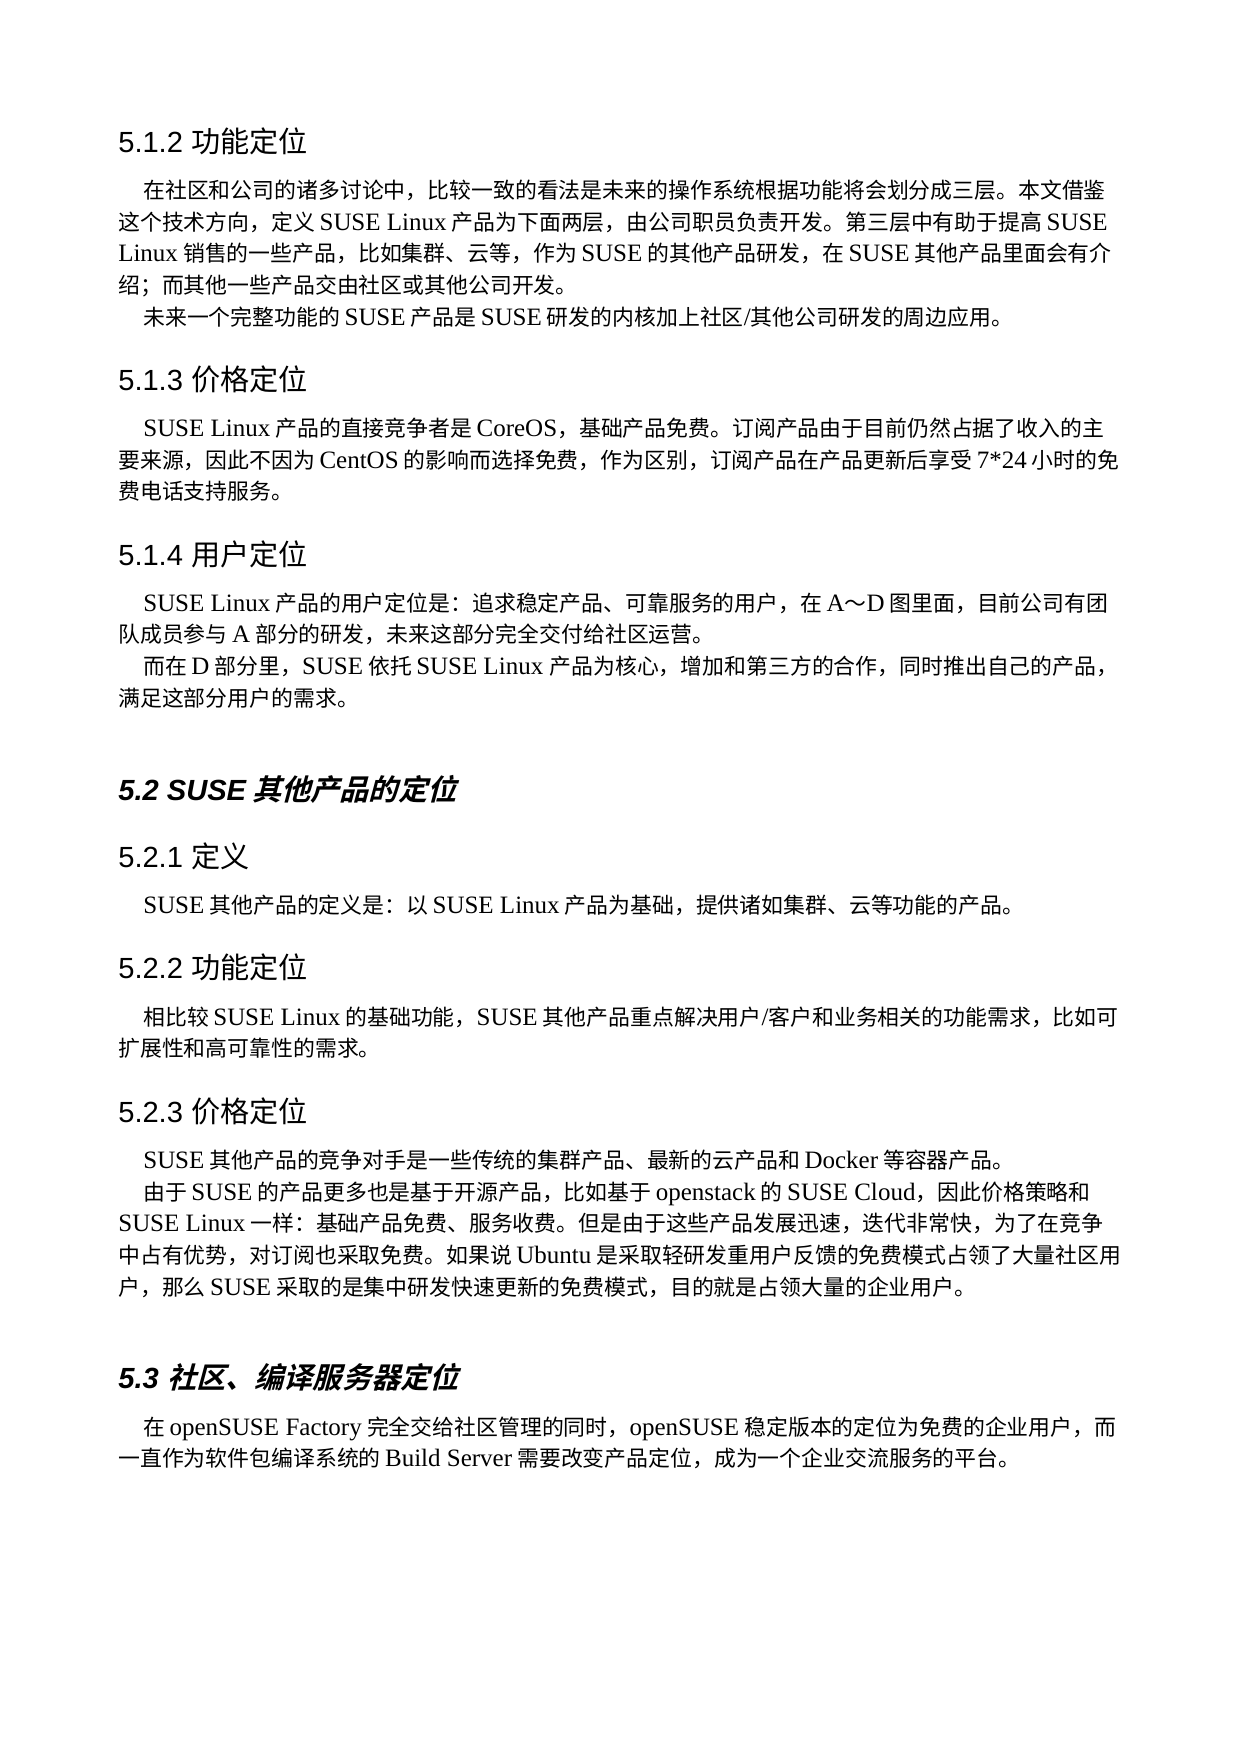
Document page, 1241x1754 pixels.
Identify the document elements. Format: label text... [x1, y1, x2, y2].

text SUSE其他产品的竞争对手是一些传统的集群产品、最新的云产品和Docker等容器产品。 [118, 1143, 1122, 1174]
subtitle 5.2.2 功能定位 [118, 945, 1122, 987]
text SUSE Linux产品的用户定位是：追求稳定产品、可靠服务的用户，在A～D图里面，目前公司有团队成员参与A部分的研发，未来这部分完全交付给社区运营。 [118, 586, 1122, 649]
text 由于SUSE的产品更多也是基于开源产品，比如基于openstack的SUSE Cloud，因此价格策略和SUSE Linux一样：基础产品免费、服务收费。但是由于这些产品发展迅速，迭代非常快，为了在竞争中占有优势，对订阅也采取免费。如果说Ubuntu是采取轻研发重用户反馈的免费模式占领了大量社区用户，那么SUSE采取的是集中研发快速更新的免费模式，目的就是占领大量的企业用户。 [118, 1174, 1122, 1301]
text SUSE Linux产品的直接竞争者是CoreOS，基础产品免费。订阅产品由于目前仍然占据了收入的主要来源，因此不因为CentOS的影响而选择免费，作为区别，订阅产品在产品更新后享受7*24小时的免费电话支持服务。 [118, 411, 1122, 506]
subtitle 5.1.4 用户定位 [118, 531, 1122, 573]
text 在openSUSE Factory完全交给社区管理的同时，openSUSE稳定版本的定位为免费的企业用户，而一直作为软件包编译系统的Build Server需要改变产品定位，成为一个企业交流服务的平台。 [118, 1410, 1122, 1473]
text 未来一个完整功能的SUSE产品是SUSE研发的内核加上社区/其他公司研发的周边应用。 [118, 299, 1122, 331]
text 相比较SUSE Linux的基础功能，SUSE其他产品重点解决用户/客户和业务相关的功能需求，比如可扩展性和高可靠性的需求。 [118, 1000, 1122, 1063]
subtitle 5.1.3 价格定位 [118, 356, 1122, 398]
subtitle 5.3 社区、编译服务器定位 [118, 1355, 1122, 1397]
text 在社区和公司的诸多讨论中，比较一致的看法是未来的操作系统根据功能将会划分成三层。本文借鉴这个技术方向，定义SUSE Linux产品为下面两层，由公司职员负责开发。第三层中有助于提高SUSE Linux销售的一些产品，比如集群、云等，作为SUSE的其他产品研发，在SUSE其他产品里面会有介绍；而其他一些产品交由社区或其他公司开发。 [118, 173, 1122, 299]
text 而在D部分里，SUSE依托SUSE Linux 产品为核心，增加和第三方的合作，同时推出自己的产品，满足这部分用户的需求。 [118, 649, 1122, 712]
subtitle 5.2.1 定义 [118, 833, 1122, 876]
subtitle 5.2 SUSE其他产品的定位 [118, 766, 1122, 808]
text SUSE其他产品的定义是：以SUSE Linux产品为基础，提供诸如集群、云等功能的产品。 [118, 888, 1122, 920]
subtitle 5.2.3 价格定位 [118, 1088, 1122, 1130]
subtitle 5.1.2 功能定位 [118, 118, 1122, 160]
